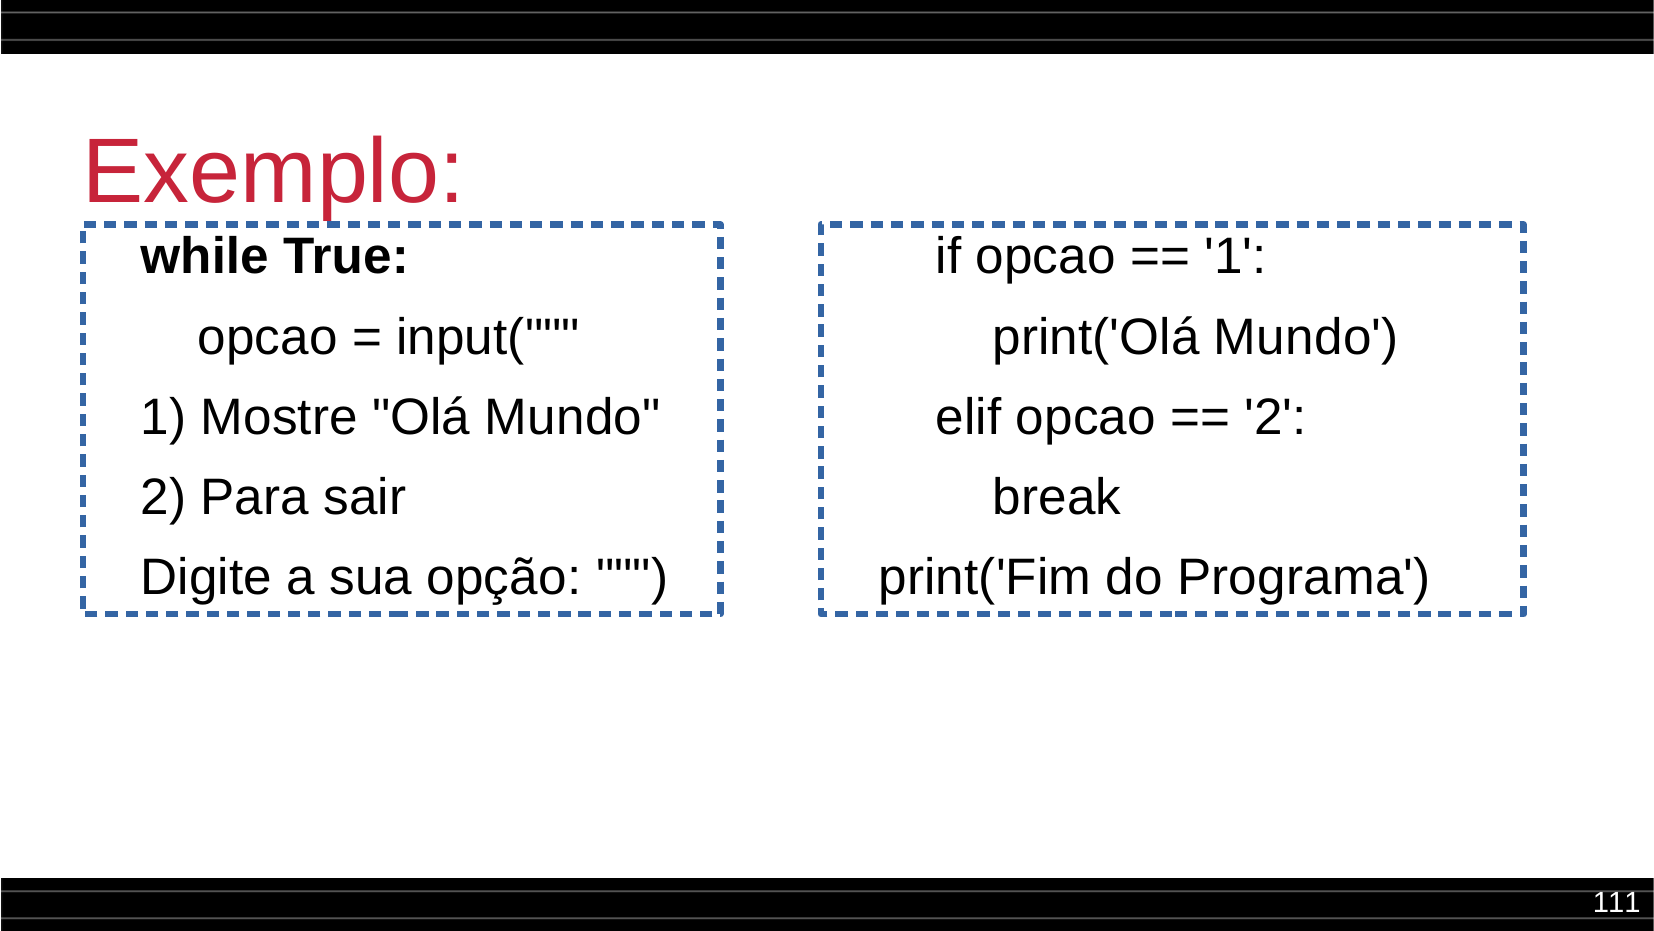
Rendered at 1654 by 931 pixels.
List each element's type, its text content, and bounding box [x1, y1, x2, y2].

picture [1, 0, 1654, 54]
title Exemplo: [82, 92, 1571, 249]
list if opcao == '1': print('Olá Mundo') elif opcao == '2': break print('Fim do Programa') [820, 224, 1524, 615]
list while True: opcao = input(""" 1) Mostre "Olá Mundo" 2) Para sair Digite a sua opção: """) [82, 224, 721, 615]
picture [1, 878, 1654, 931]
